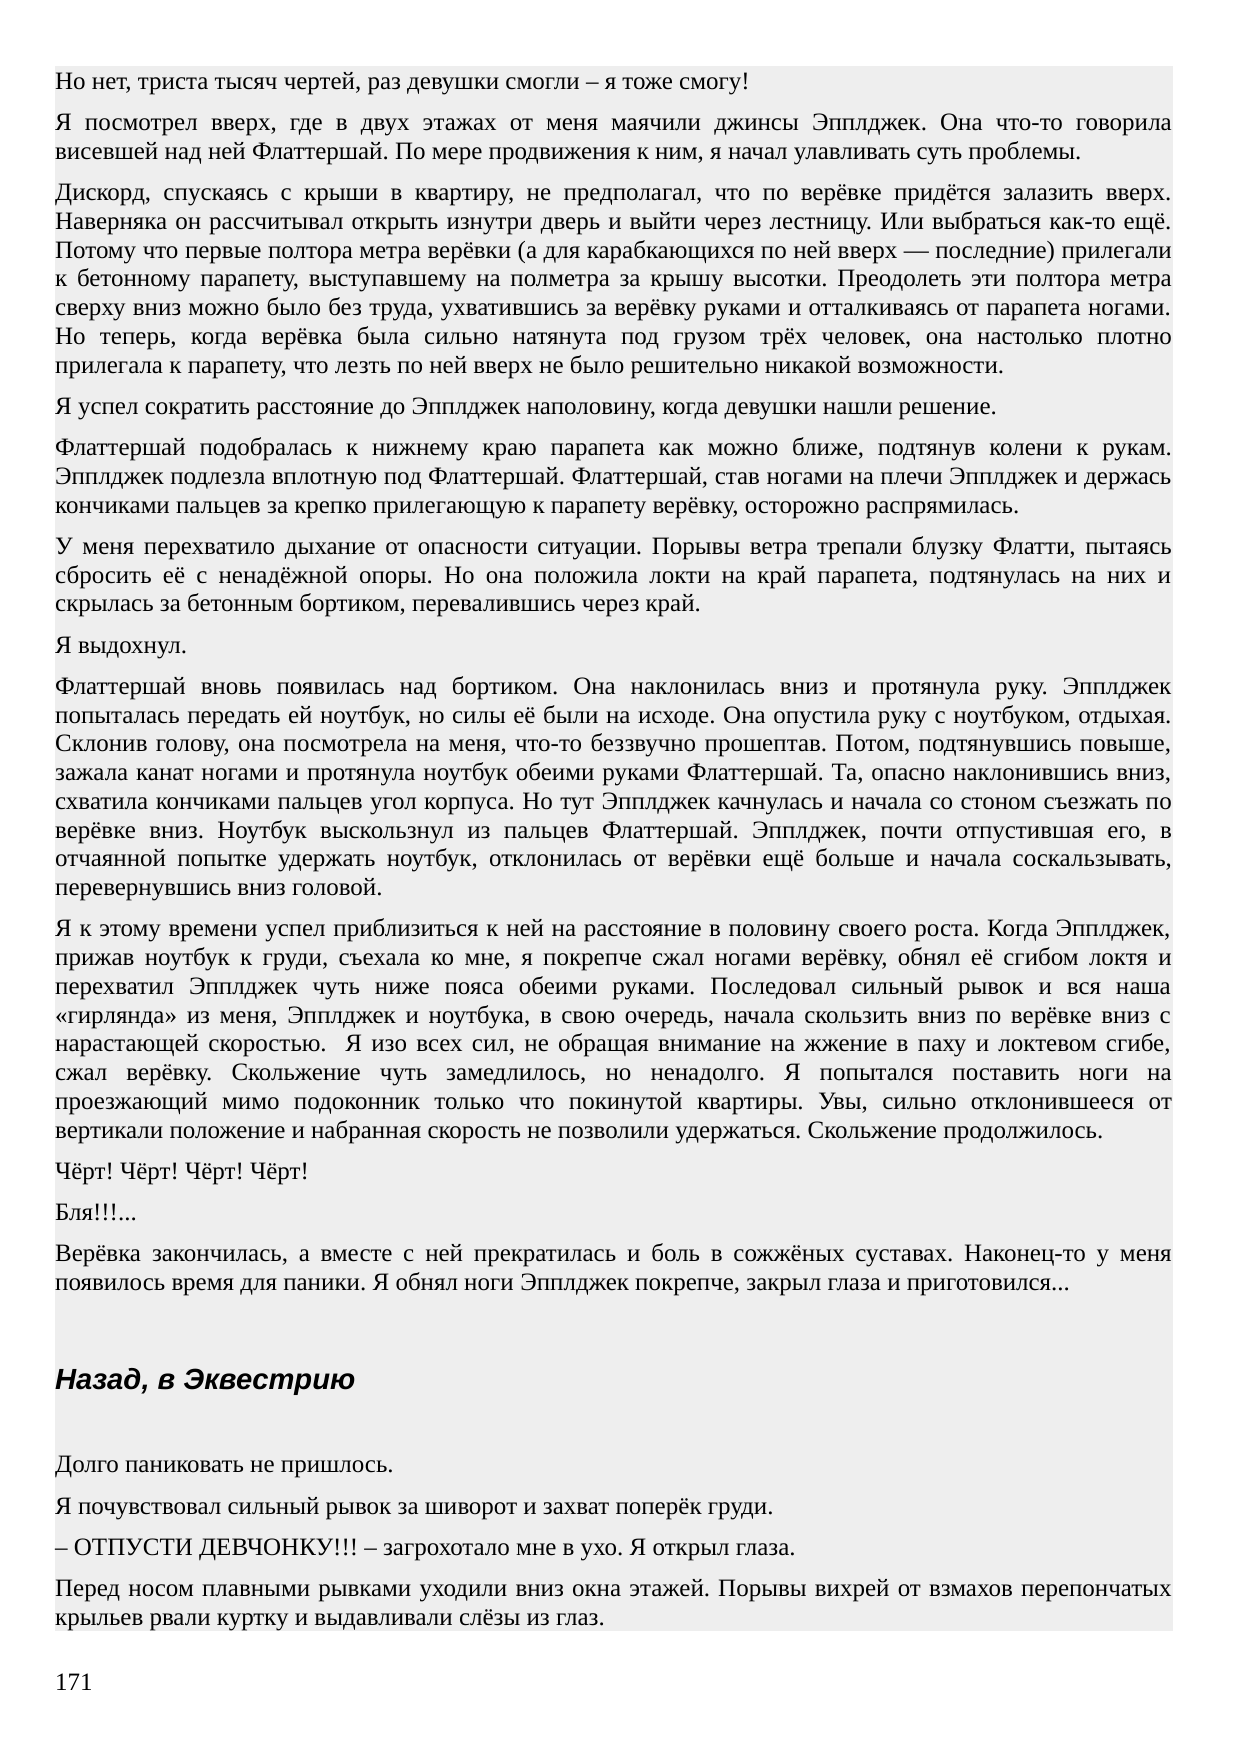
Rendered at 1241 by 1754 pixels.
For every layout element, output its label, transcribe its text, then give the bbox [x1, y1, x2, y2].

text Чёрт! Чёрт! Чёрт! Чёрт! [55, 1156, 1173, 1185]
text Долго паниковать не пришлось. [55, 1449, 1173, 1478]
text Перед носом плавными рывками уходили вниз окна этажей. Порывы вихрей от взмахов перепончатых крыльев рвали куртку и выдавливали слёзы из глаз. [55, 1573, 1173, 1631]
text Флаттершай вновь появилась над бортиком. Она наклонилась вниз и протянула руку. Эпплджек попыталась передать ей ноутбук, но силы её были на исходе. Она опустила руку с ноутбуком, отдыхая. Склонив голову, она посмотрела на меня, что-то беззвучно прошептав. Потом, подтянувшись повыше, зажала канат ногами и протянула ноутбук обеими руками Флаттершай. Та, опасно наклонившись вниз, схватила кончиками пальцев угол корпуса. Но тут Эпплджек качнулась и начала со стоном съезжать по верёвке вниз. Ноутбук выскользнул из пальцев Флаттершай. Эпплджек, почти отпустившая его, в отчаянной попытке удержать ноутбук, отклонилась от верёвки ещё больше и начала соскальзывать, перевернувшись вниз головой. [55, 671, 1173, 901]
text Я к этому времени успел приблизиться к ней на расстояние в половину своего роста. Когда Эпплджек, прижав ноутбук к груди, съехала ко мне, я покрепче сжал ногами верёвку, обнял её сгибом локтя и перехватил Эпплджек чуть ниже пояса обеими руками. Последовал сильный рывок и вся наша «гирлянда» из меня, Эпплджек и ноутбука, в свою очередь, начала скользить вниз по верёвке вниз с нарастающей скоростью. Я изо всех сил, не обращая внимание на жжение в паху и локтевом сгибе, сжал верёвку. Скольжение чуть замедлилось, но ненадолго. Я попытался поставить ноги на проезжающий мимо подоконник только что покинутой квартиры. Увы, сильно отклонившееся от вертикали положение и набранная скорость не позволили удержаться. Скольжение продолжилось. [55, 913, 1173, 1143]
text Бля!!!... [55, 1197, 1173, 1226]
subtitle Назад, в Эквестрию [55, 1362, 1173, 1396]
text Я посмотрел вверх, где в двух этажах от меня маячили джинсы Эпплджек. Она что-то говорила висевшей над ней Флаттершай. По мере продвижения к ним, я начал улавливать суть проблемы. [55, 107, 1173, 165]
text Флаттершай подобралась к нижнему краю парапета как можно ближе, подтянув колени к рукам. Эпплджек подлезла вплотную под Флаттершай. Флаттершай, став ногами на плечи Эпплджек и держась кончиками пальцев за крепко прилегающую к парапету верёвку, осторожно распрямилась. [55, 432, 1173, 518]
text Верёвка закончилась, а вместе с ней прекратилась и боль в сожжёных суставах. Наконец-то у меня появилось время для паники. Я обнял ноги Эпплджек покрепче, закрыл глаза и приготовился... [55, 1238, 1173, 1296]
text Но нет, триста тысяч чертей, раз девушки смогли – я тоже смогу! [55, 66, 1173, 95]
text Дискорд, спускаясь с крыши в квартиру, не предполагал, что по верёвке придётся залазить вверх. Наверняка он рассчитывал открыть изнутри дверь и выйти через лестницу. Или выбраться как-то ещё. Потому что первые полтора метра верёвки (а для карабкающихся по ней вверх — последние) прилегали к бетонному парапету, выступавшему на полметра за крышу высотки. Преодолеть эти полтора метра сверху вниз можно было без труда, ухватившись за верёвку руками и отталкиваясь от парапета ногами. Но теперь, когда верёвка была сильно натянута под грузом трёх человек, она настолько плотно прилегала к парапету, что лезть по ней вверх не было решительно никакой возможности. [55, 177, 1173, 378]
text – ОТПУСТИ ДЕВЧОНКУ!!! – загрохотало мне в ухо. Я открыл глаза. [55, 1532, 1173, 1561]
text Я выдохнул. [55, 630, 1173, 658]
text Я успел сократить расстояние до Эпплджек наполовину, когда девушки нашли решение. [55, 391, 1173, 420]
text У меня перехватило дыхание от опасности ситуации. Порывы ветра трепали блузку Флатти, пытаясь сбросить её с ненадёжной опоры. Но она положила локти на край парапета, подтянулась на них и скрылась за бетонным бортиком, перевалившись через край. [55, 531, 1173, 617]
text Я почувствовал сильный рывок за шиворот и захват поперёк груди. [55, 1491, 1173, 1519]
